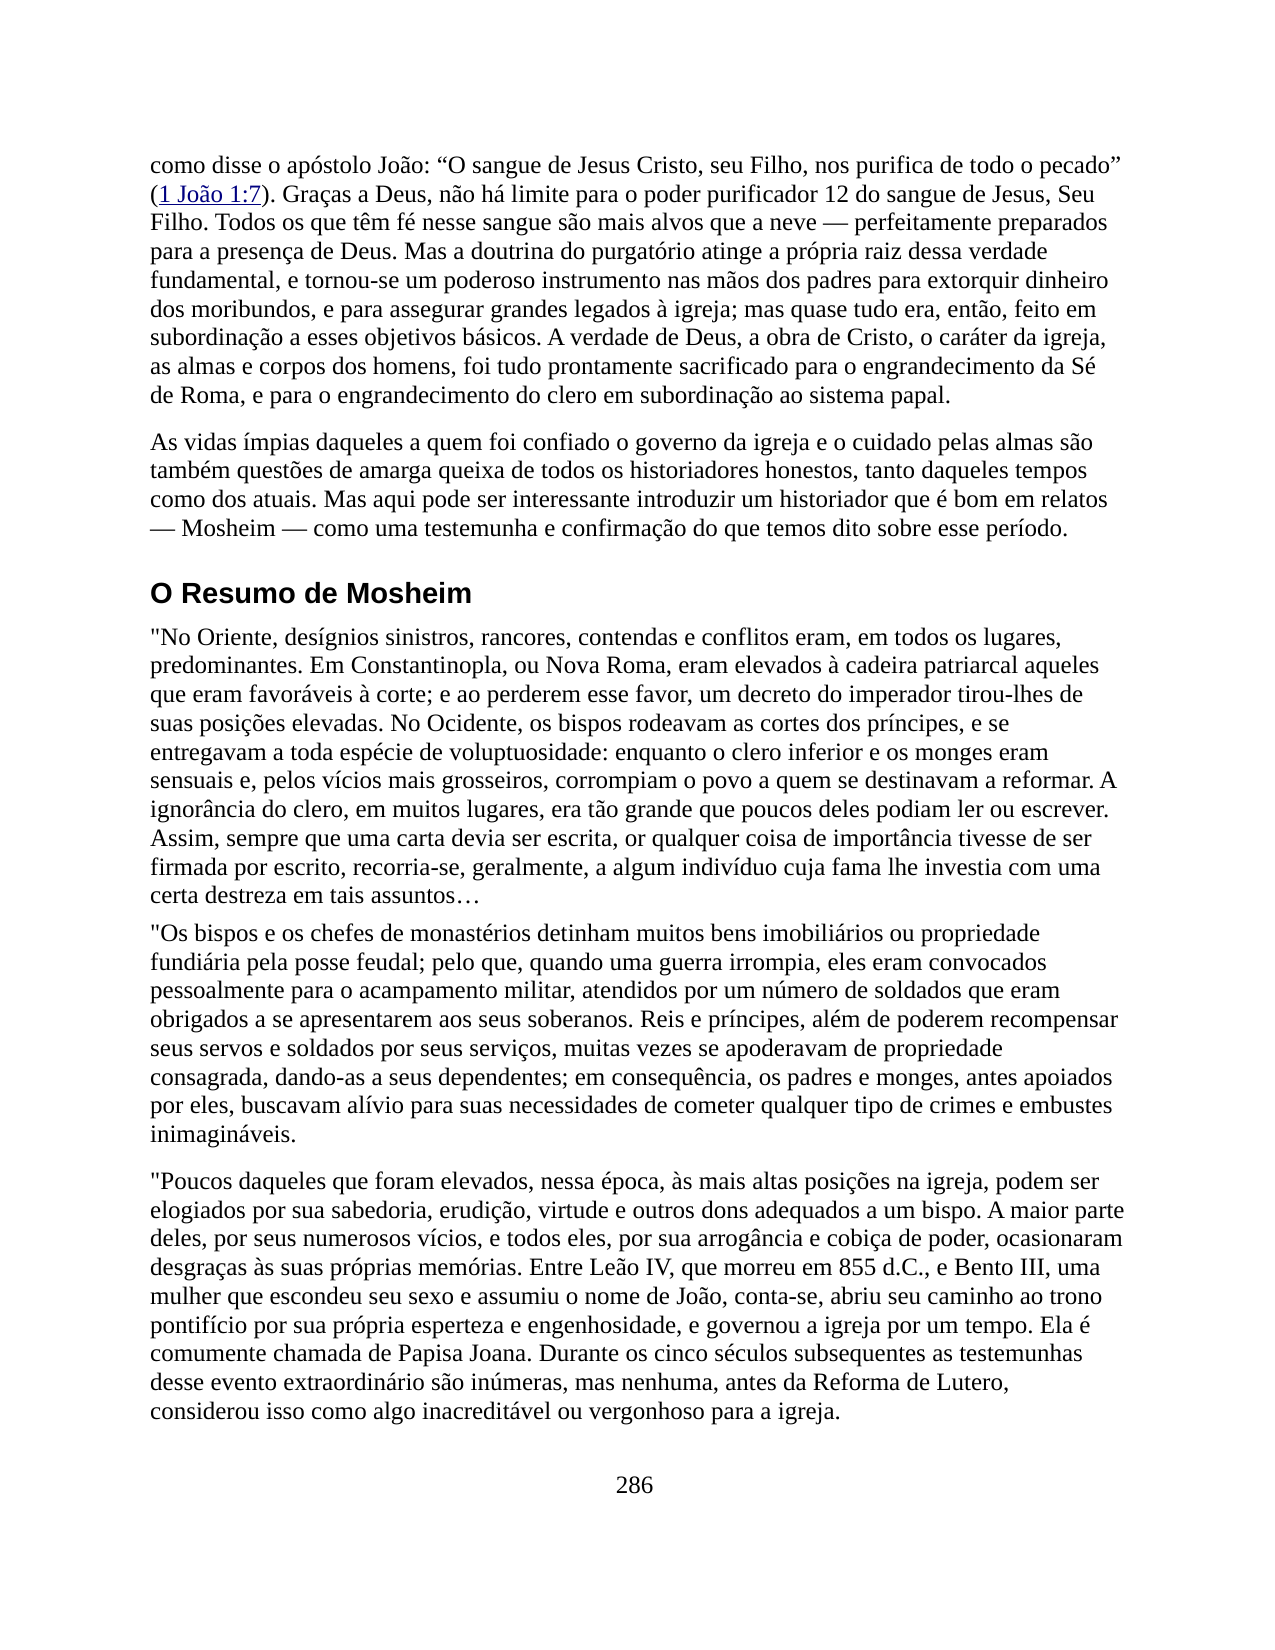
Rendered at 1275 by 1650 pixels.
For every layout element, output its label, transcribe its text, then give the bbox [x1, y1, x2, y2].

subtitle O Resumo de Mosheim [150, 576, 1125, 609]
text "No Oriente, desígnios sinistros, rancores, contendas e conflitos eram, em todos os lugares, predominantes. Em Constantinopla, ou Nova Roma, eram elevados à cadeira patriarcal aqueles que eram favoráveis à corte; e ao perderem esse favor, um decreto do imperador tirou-lhes de suas posições elevadas. No Ocidente, os bispos rodeavam as cortes dos príncipes, e se entregavam a toda espécie de voluptuosidade: enquanto o clero inferior e os monges eram sensuais e, pelos vícios mais grosseiros, corrompiam o povo a quem se destinavam a reformar. A ignorância do clero, em muitos lugares, era tão grande que poucos deles podiam ler ou escrever. Assim, sempre que uma carta devia ser escrita, or qualquer coisa de importância tivesse de ser firmada por escrito, recorria-se, geralmente, a algum indivíduo cuja fama lhe investia com uma certa destreza em tais assuntos… [150, 622, 1125, 909]
text "Os bispos e os chefes de monastérios detinham muitos bens imobiliários ou propriedade fundiária pela posse feudal; pelo que, quando uma guerra irrompia, eles eram convocados pessoalmente para o acampamento militar, atendidos por um número de soldados que eram obrigados a se apresentarem aos seus soberanos. Reis e príncipes, além de poderem recompensar seus servos e soldados por seus serviços, muitas vezes se apoderavam de propriedade consagrada, dando-as a seus dependentes; em consequência, os padres e monges, antes apoiados por eles, buscavam alívio para suas necessidades de cometer qualquer tipo de crimes e embustes inimagináveis. [150, 918, 1125, 1148]
text como disse o apóstolo João: “O sangue de Jesus Cristo, seu Filho, nos purifica de todo o pecado” (1 João 1:7). Graças a Deus, não há limite para o poder purificador 12 do sangue de Jesus, Seu Filho. Todos os que têm fé nesse sangue são mais alvos que a neve — perfeitamente preparados para a presença de Deus. Mas a doutrina do purgatório atinge a própria raiz dessa verdade fundamental, e tornou-se um poderoso instrumento nas mãos dos padres para extorquir dinheiro dos moribundos, e para assegurar grandes legados à igreja; mas quase tudo era, então, feito em subordinação a esses objetivos básicos. A verdade de Deus, a obra de Cristo, o caráter da igreja, as almas e corpos dos homens, foi tudo prontamente sacrificado para o engrandecimento da Sé de Roma, e para o engrandecimento do clero em subordinação ao sistema papal. [150, 150, 1125, 409]
text "Poucos daqueles que foram elevados, nessa época, às mais altas posições na igreja, podem ser elogiados por sua sabedoria, erudição, virtude e outros dons adequados a um bispo. A maior parte deles, por seus numerosos vícios, e todos eles, por sua arrogância e cobiça de poder, ocasionaram desgraças às suas próprias memórias. Entre Leão IV, que morreu em 855 d.C., e Bento III, uma mulher que escondeu seu sexo e assumiu o nome de João, conta-se, abriu seu caminho ao trono pontifício por sua própria esperteza e engenhosidade, e governou a igreja por um tempo. Ela é comumente chamada de Papisa Joana. Durante os cinco séculos subsequentes as testemunhas desse evento extraordinário são inúmeras, mas nenhuma, antes da Reforma de Lutero, considerou isso como algo inacreditável ou vergonhoso para a igreja. [150, 1166, 1125, 1425]
text As vidas ímpias daqueles a quem foi confiado o governo da igreja e o cuidado pelas almas são também questões de amarga queixa de todos os historiadores honestos, tanto daqueles tempos como dos atuais. Mas aqui pode ser interessante introduzir um historiador que é bom em relatos — Mosheim — como uma testemunha e confirmação do que temos dito sobre esse período. [150, 427, 1125, 542]
